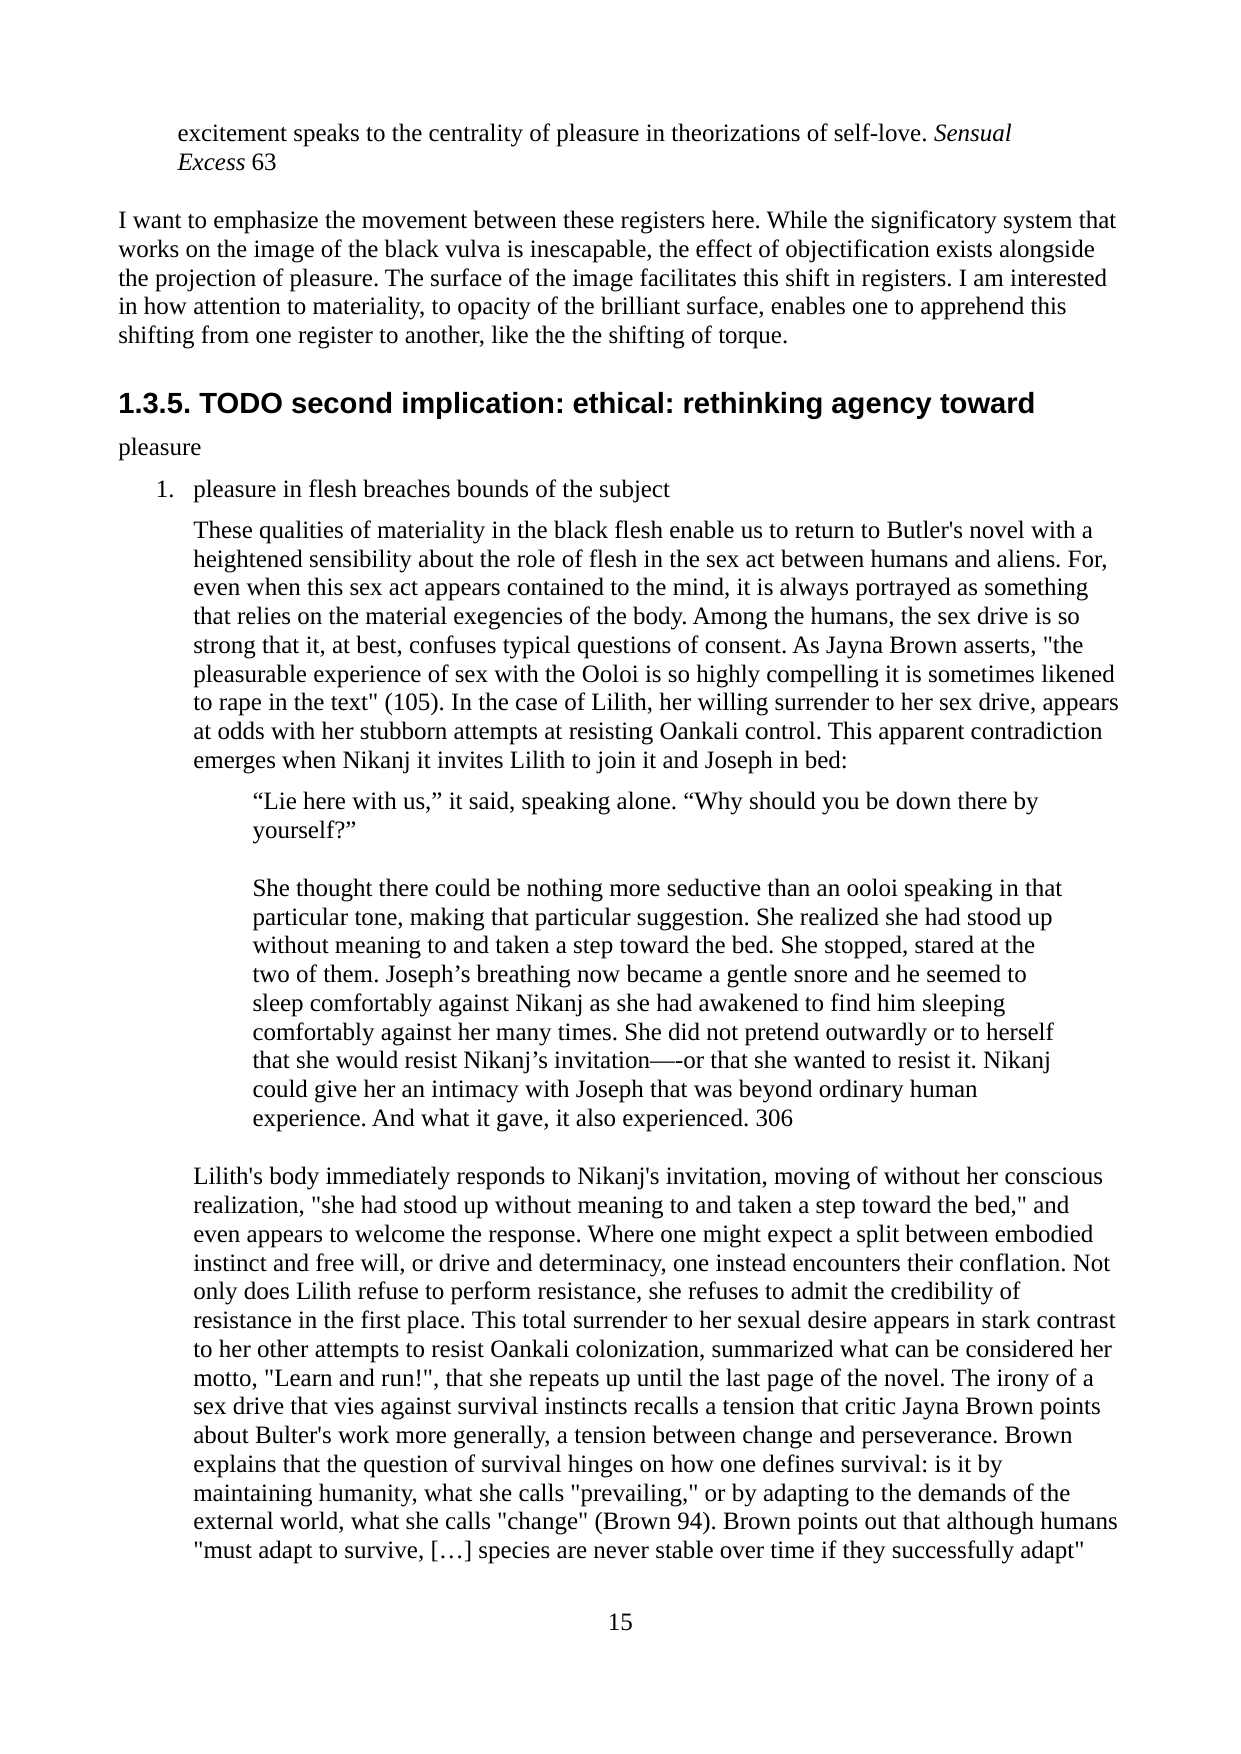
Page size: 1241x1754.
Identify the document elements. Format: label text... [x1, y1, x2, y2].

list pleasure in flesh breaches bounds of the subject [156, 474, 1122, 502]
subtitle TODO second implication: ethical: rethinking agency toward [118, 386, 1122, 420]
list “Lie here with us,” it said, speaking alone. “Why should you be down there by yourself?” [215, 786, 1063, 844]
text excitement speaks to the centrality of pleasure in theorizations of self-love. Sensual Excess 63 [177, 118, 1063, 176]
list Lilith's body immediately responds to Nikanj's invitation, moving of without her conscious realization, "she had stood up without meaning to and taken a step toward the bed," and even appears to welcome the response. Where one might expect a split between embodied instinct and free will, or drive and determinacy, one instead encounters their conflation. Not only does Lilith refuse to perform resistance, she refuses to admit the credibility of resistance in the first place. This total surrender to her sexual desire appears in stark contrast to her other attempts to resist Oankali colonization, summarized what can be considered her motto, "Learn and run!", that she repeats up until the last page of the novel. The irony of a sex drive that vies against survival instincts recalls a tension that critic Jayna Brown points about Bulter's work more generally, a tension between change and perseverance. Brown explains that the question of survival hinges on how one defines survival: is it by maintaining humanity, what she calls "prevailing," or by adapting to the demands of the external world, what she calls "change" (Brown 94). Brown points out that although humans "must adapt to survive, […] species are never stable over time if they successfully adapt" [156, 1161, 1122, 1564]
list These qualities of materiality in the black flesh enable us to return to Butler's novel with a heightened sensibility about the role of flesh in the sex act between humans and aliens. For, even when this sex act appears contained to the mind, it is always portrayed as something that relies on the material exegencies of the body. Among the humans, the sex drive is so strong that it, at best, confuses typical questions of consent. As Jayna Brown asserts, "the pleasurable experience of sex with the Ooloi is so highly compelling it is sometimes likened to rape in the text" (105). In the case of Lilith, her willing surrender to her sex drive, appears at odds with her stubborn attempts at resisting Oankali control. This apparent contradiction emerges when Nikanj it invites Lilith to join it and Joseph in bed: [156, 515, 1122, 774]
text pleasure [118, 432, 1122, 461]
list She thought there could be nothing more seductive than an ooloi speaking in that particular tone, making that particular suggestion. She realized she had stood up without meaning to and taken a step toward the bed. She stopped, stared at the two of them. Joseph’s breathing now became a gentle snore and he seemed to sleep comfortably against Nikanj as she had awakened to find him sleeping comfortably against her many times. She did not pretend outwardly or to herself that she would resist Nikanj’s invitation—-or that she wanted to resist it. Nikanj could give her an intimacy with Joseph that was beyond ordinary human experience. And what it gave, it also experienced. 306 [215, 873, 1063, 1132]
text I want to emphasize the movement between these registers here. While the significatory system that works on the image of the black vulva is inescapable, the effect of objectification exists alongside the projection of pleasure. The surface of the image facilitates this shift in registers. I am interested in how attention to materiality, to opacity of the brilliant surface, enables one to apprehend this shifting from one register to another, like the the shifting of torque. [118, 205, 1122, 349]
